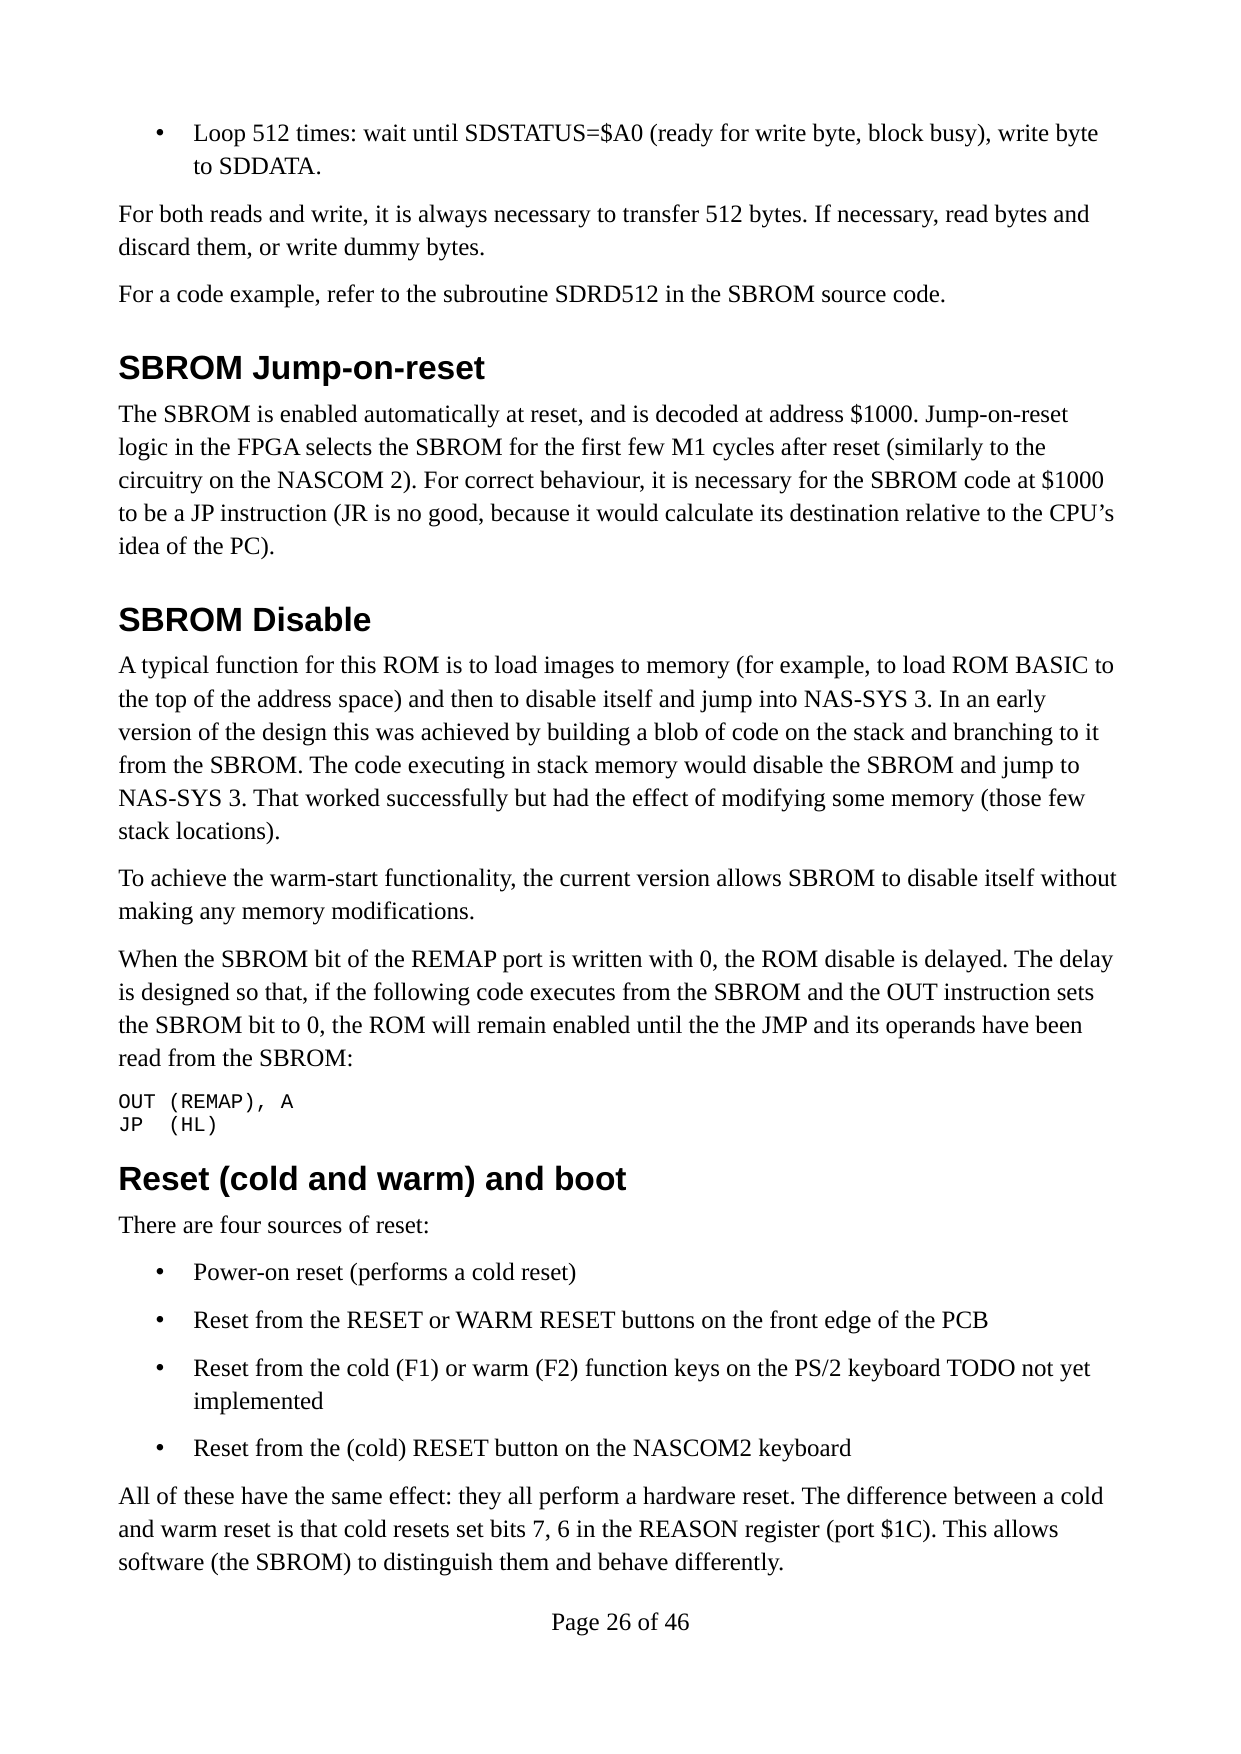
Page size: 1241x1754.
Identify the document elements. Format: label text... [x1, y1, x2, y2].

list Loop 512 times: wait until SDSTATUS=$A0 (ready for write byte, block busy), write byte to SDDATA. [156, 118, 1122, 180]
text The SBROM is enabled automatically at reset, and is decoded at address $1000. Jump-on-reset logic in the FPGA selects the SBROM for the first few M1 cycles after reset (similarly to the circuitry on the NASCOM 2). For correct behaviour, it is necessary for the SBROM code at $1000 to be a JP instruction (JR is no good, because it would calculate its destination relative to the CPU’s idea of the PC). [118, 399, 1122, 560]
text All of these have the same effect: they all perform a hardware reset. The difference between a cold and warm reset is that cold resets set bits 7, 6 in the REASON register (port $1C). This allows software (the SBROM) to distinguish them and behave differently. [118, 1481, 1122, 1576]
subtitle SBROM Jump-on-reset [118, 348, 1122, 386]
text When the SBROM bit of the REMAP port is written with 0, the ROM disable is delayed. The delay is designed so that, if the following code executes from the SBROM and the OUT instruction sets the SBROM bit to 0, the ROM will remain enabled until the the JMP and its operands have been read from the SBROM: [118, 944, 1122, 1072]
list Reset from the cold (F1) or warm (F2) function keys on the PS/2 keyboard TODO not yet implemented [156, 1353, 1122, 1414]
subtitle SBROM Disable [118, 599, 1122, 638]
text OUT (REMAP), A [118, 1091, 1122, 1114]
text For a code example, refer to the subroutine SDRD512 in the SBROM source code. [118, 279, 1122, 308]
list Reset from the RESET or WARM RESET buttons on the front edge of the PCB [156, 1305, 1122, 1334]
text A typical function for this ROM is to load images to memory (for example, to load ROM BASIC to the top of the address space) and then to disable itself and jump into NAS-SYS 3. In an early version of the design this was achieved by building a blob of code on the stack and branching to it from the SBROM. The code executing in stack memory would disable the SBROM and jump to NAS-SYS 3. That worked successfully but had the effect of modifying some memory (those few stack locations). [118, 651, 1122, 844]
list Reset from the (cold) RESET button on the NASCOM2 keyboard [156, 1433, 1122, 1462]
list Power-on reset (performs a cold reset) [156, 1257, 1122, 1286]
text JP (HL) [118, 1114, 1122, 1138]
subtitle Reset (cold and warm) and boot [118, 1159, 1122, 1197]
text To achieve the warm-start functionality, the current version allows SBROM to disable itself without making any memory modifications. [118, 863, 1122, 925]
text There are four sources of reset: [118, 1210, 1122, 1239]
text For both reads and write, it is always necessary to transfer 512 bytes. If necessary, read bytes and discard them, or write dummy bytes. [118, 199, 1122, 261]
